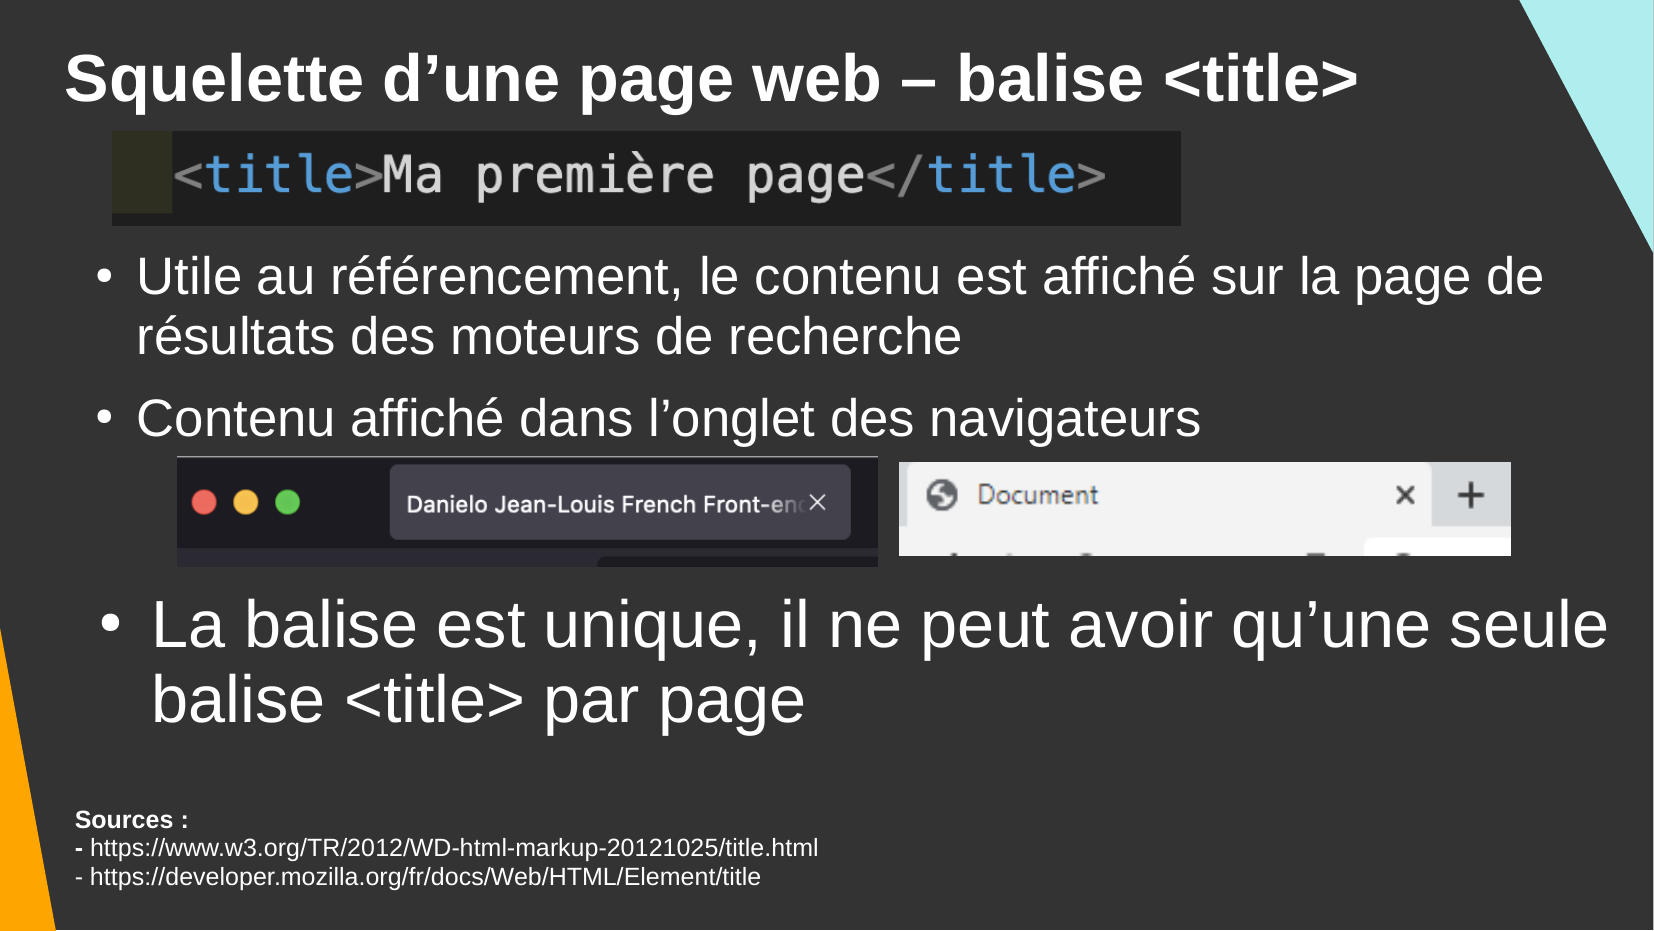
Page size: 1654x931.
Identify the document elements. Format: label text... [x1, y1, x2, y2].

text_box [0, 627, 56, 931]
list Utile au référencement, le contenu est affiché sur la page de résultats des moteurs de recherche Contenu affiché dans l’onglet des navigateurs [80, 247, 1635, 450]
picture [899, 462, 1511, 556]
picture [112, 131, 1181, 226]
title Squelette d’une page web – balise <title> [64, 40, 1553, 125]
picture [177, 456, 878, 567]
text_box Sources : - https://www.w3.org/TR/2012/WD-html-markup-20121025/title.html - https://developer.mozilla.org/fr/docs/Web/HTML/Element/title [59, 798, 1548, 931]
text_box [1519, 0, 1654, 255]
list La balise est unique, il ne peut avoir qu’une seule balise <title> par page [80, 587, 1635, 790]
